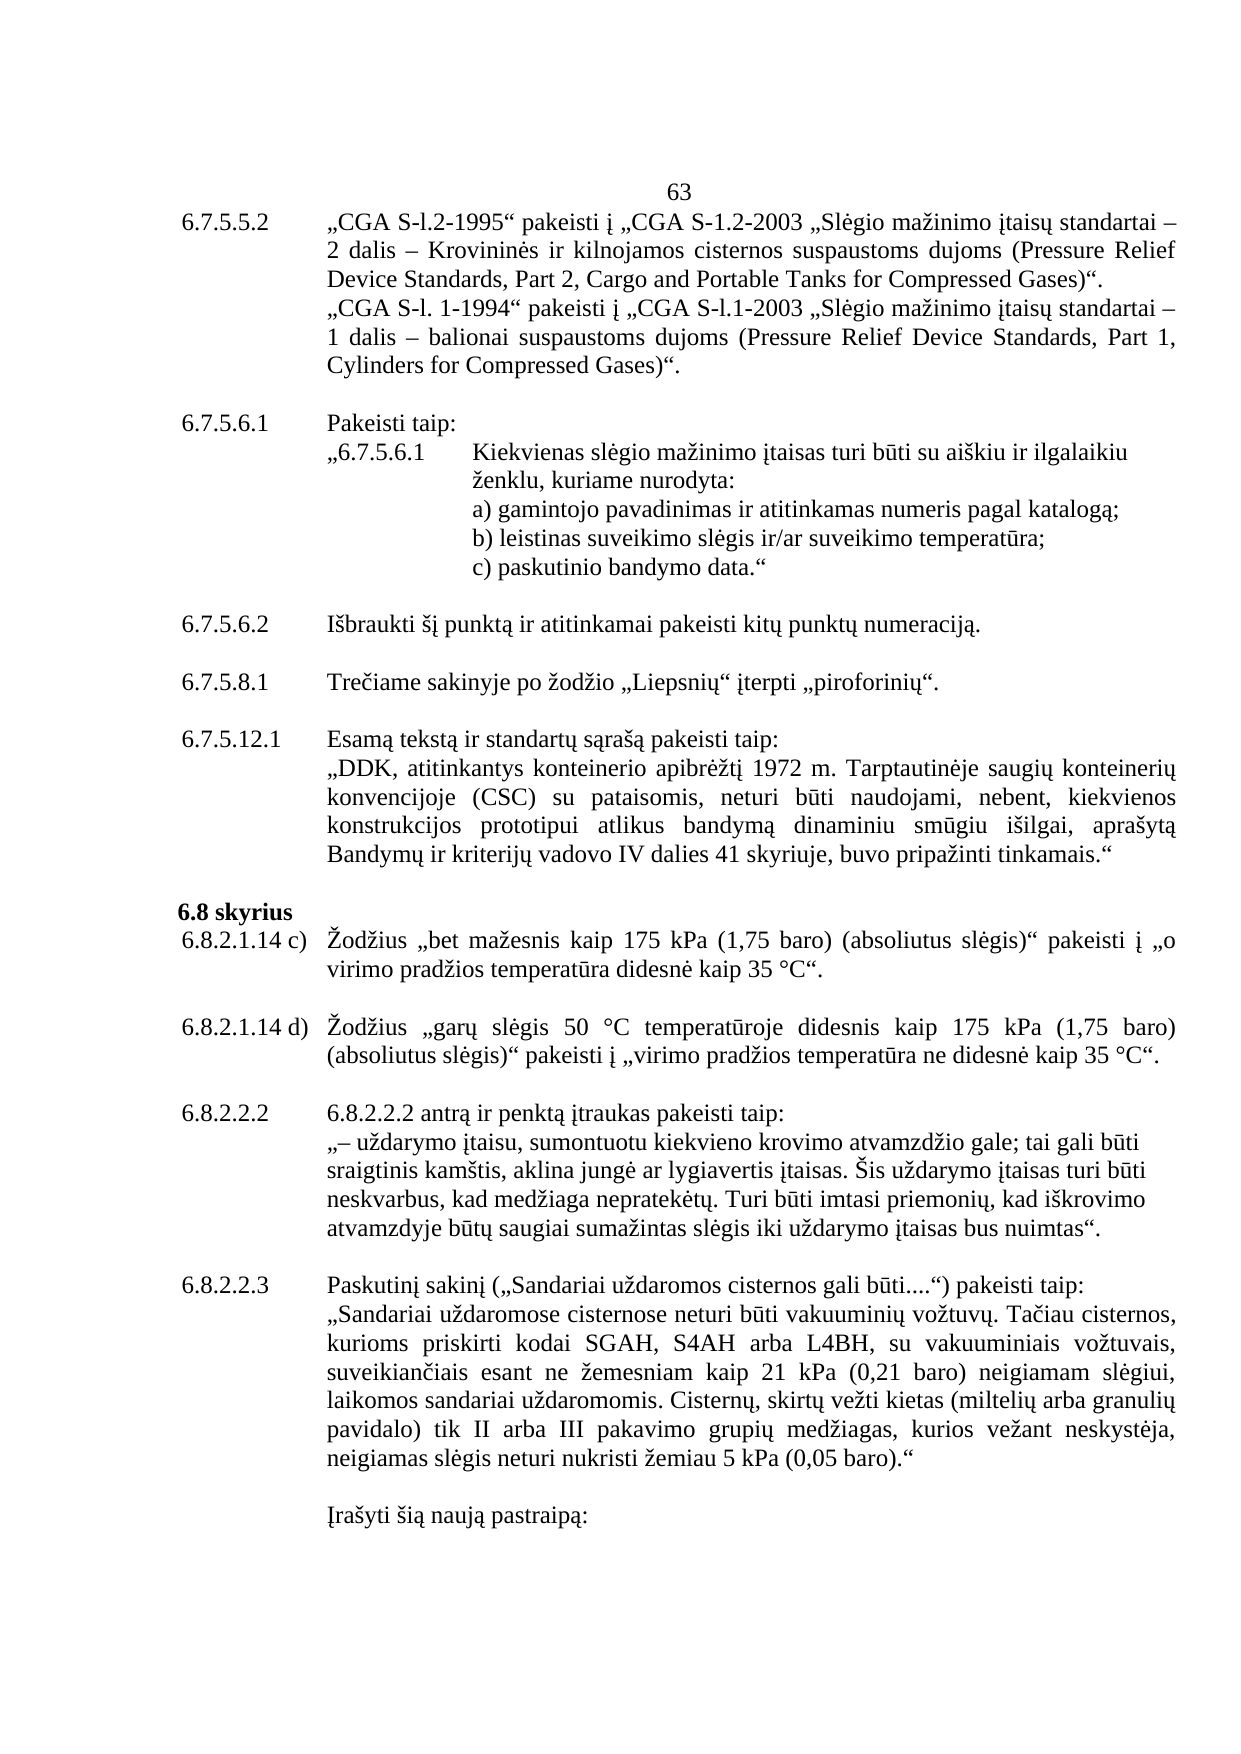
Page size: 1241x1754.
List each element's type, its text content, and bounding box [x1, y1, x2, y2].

table_cell [177, 1472, 181, 1500]
table_header 6.8.2.1.14 c) [177, 925, 322, 983]
table_cell [318, 1069, 322, 1098]
table_cell [323, 1472, 327, 1500]
table_cell [177, 523, 181, 552]
table_cell [1177, 983, 1181, 1012]
table_cell [323, 379, 327, 408]
table_cell [318, 695, 322, 724]
table_cell [323, 983, 327, 1012]
table_cell [177, 1299, 322, 1472]
table_cell [318, 494, 322, 523]
table_cell [177, 1069, 181, 1098]
table_cell [1177, 580, 1181, 609]
table_cell [323, 638, 327, 667]
table_cell [1177, 695, 1181, 724]
table_cell [318, 1500, 322, 1529]
table_cell [177, 437, 322, 494]
table_cell [318, 983, 322, 1012]
table_cell [177, 695, 181, 724]
text 6.8 skyrius [177, 897, 1181, 925]
table_cell [177, 1127, 322, 1242]
table_cell [464, 494, 468, 523]
table_cell [1177, 1242, 1181, 1270]
table_cell [318, 638, 322, 667]
table_cell [318, 1242, 322, 1270]
table_cell [323, 1242, 327, 1270]
table_cell [177, 753, 322, 868]
table_cell [318, 1472, 322, 1500]
table_cell 6.7.5.5.2 [177, 207, 322, 293]
table_cell [1177, 638, 1181, 667]
table_cell [177, 293, 322, 379]
table_cell [177, 552, 181, 580]
table_cell [323, 580, 327, 609]
table_cell [177, 1242, 181, 1270]
table_cell [318, 552, 322, 580]
table_cell [318, 580, 322, 609]
table_cell [323, 523, 327, 552]
table_cell [464, 523, 468, 552]
table_cell [177, 983, 181, 1012]
table_cell [323, 695, 327, 724]
table_cell [1177, 379, 1181, 408]
table_cell [177, 379, 181, 408]
table_cell 6.8.2.1.14 d) [177, 1012, 322, 1069]
table_cell [1177, 1472, 1181, 1500]
table_cell [177, 494, 181, 523]
table_cell [323, 552, 327, 580]
table_cell [318, 523, 322, 552]
table_cell [318, 379, 322, 408]
table_cell [323, 494, 327, 523]
table_cell [177, 1500, 181, 1529]
table_cell [323, 1069, 327, 1098]
table_cell [1177, 1069, 1181, 1098]
table_cell [177, 638, 181, 667]
table_cell [464, 552, 468, 580]
table_cell „6.7.5.6.1 [323, 437, 468, 494]
table_cell [177, 580, 181, 609]
